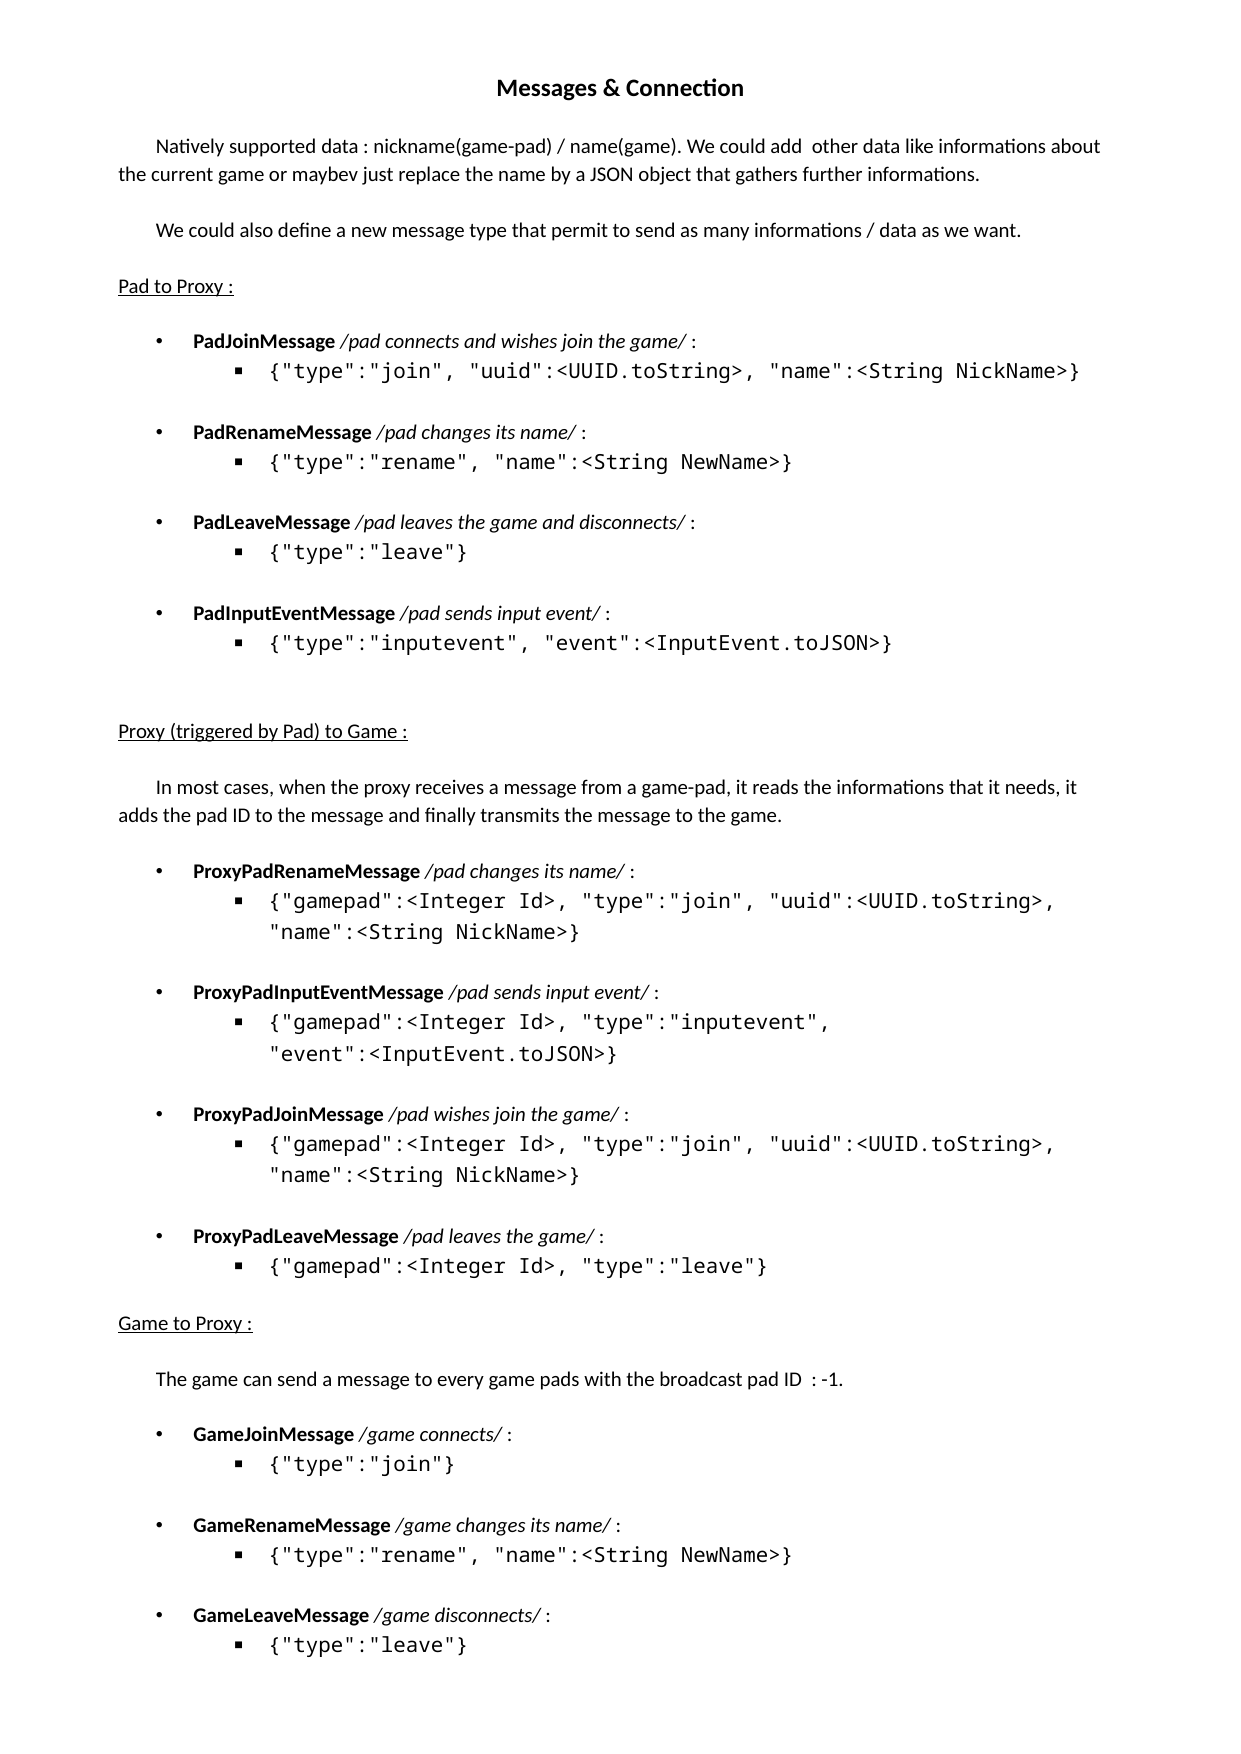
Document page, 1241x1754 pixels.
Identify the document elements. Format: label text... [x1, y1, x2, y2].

list {"type":"join"} [231, 1449, 1122, 1478]
text We could also define a new message type that permit to send as many informations / data as we want. [118, 217, 1122, 242]
list {"type":"inputevent", "event":<InputEvent.toJSON>} [231, 628, 1122, 656]
text Game to Proxy : [118, 1310, 1122, 1335]
list PadJoinMessage /pad connects and wishes join the game/ : [156, 329, 1122, 354]
list {"type":"leave"} [231, 537, 1122, 566]
list PadLeaveMessage /pad leaves the game and disconnects/ : [156, 509, 1122, 535]
list {"type":"rename", "name":<String NewName>} [231, 1540, 1122, 1568]
text Messages & Connection [118, 72, 1122, 102]
list PadRenameMessage /pad changes its name/ : [156, 419, 1122, 444]
list {"gamepad":<Integer Id>, "type":"inputevent", "event":<InputEvent.toJSON>} [231, 1007, 1122, 1067]
text In most cases, when the proxy receives a message from a game-pad, it reads the informations that it needs, it adds the pad ID to the message and finally transmits the message to the game. [118, 774, 1122, 827]
list {"gamepad":<Integer Id>, "type":"join", "uuid":<UUID.toString>, "name":<String NickName>} [231, 1129, 1122, 1189]
list ProxyPadInputEventMessage /pad sends input event/ : [156, 979, 1122, 1005]
list {"gamepad":<Integer Id>, "type":"join", "uuid":<UUID.toString>, "name":<String NickName>} [231, 886, 1122, 946]
list GameRenameMessage /game changes its name/ : [156, 1512, 1122, 1537]
list ProxyPadLeaveMessage /pad leaves the game/ : [156, 1223, 1122, 1248]
list {"type":"leave"} [231, 1630, 1122, 1659]
list ProxyPadJoinMessage /pad wishes join the game/ : [156, 1101, 1122, 1127]
text Proxy (triggered by Pad) to Game : [118, 718, 1122, 744]
list GameLeaveMessage /game disconnects/ : [156, 1602, 1122, 1628]
list PadInputEventMessage /pad sends input event/ : [156, 600, 1122, 625]
list {"gamepad":<Integer Id>, "type":"leave"} [231, 1251, 1122, 1279]
text Natively supported data : nickname(game-pad) / name(game). We could add other data like informations about the current game or maybev just replace the name by a JSON object that gathers further informations. [118, 133, 1122, 187]
list ProxyPadRenameMessage /pad changes its name/ : [156, 858, 1122, 883]
list {"type":"join", "uuid":<UUID.toString>, "name":<String NickName>} [231, 357, 1122, 385]
text Pad to Proxy : [118, 273, 1122, 298]
list {"type":"rename", "name":<String NewName>} [231, 447, 1122, 476]
list GameJoinMessage /game connects/ : [156, 1422, 1122, 1447]
text The game can send a message to every game pads with the broadcast pad ID : -1. [118, 1366, 1122, 1391]
